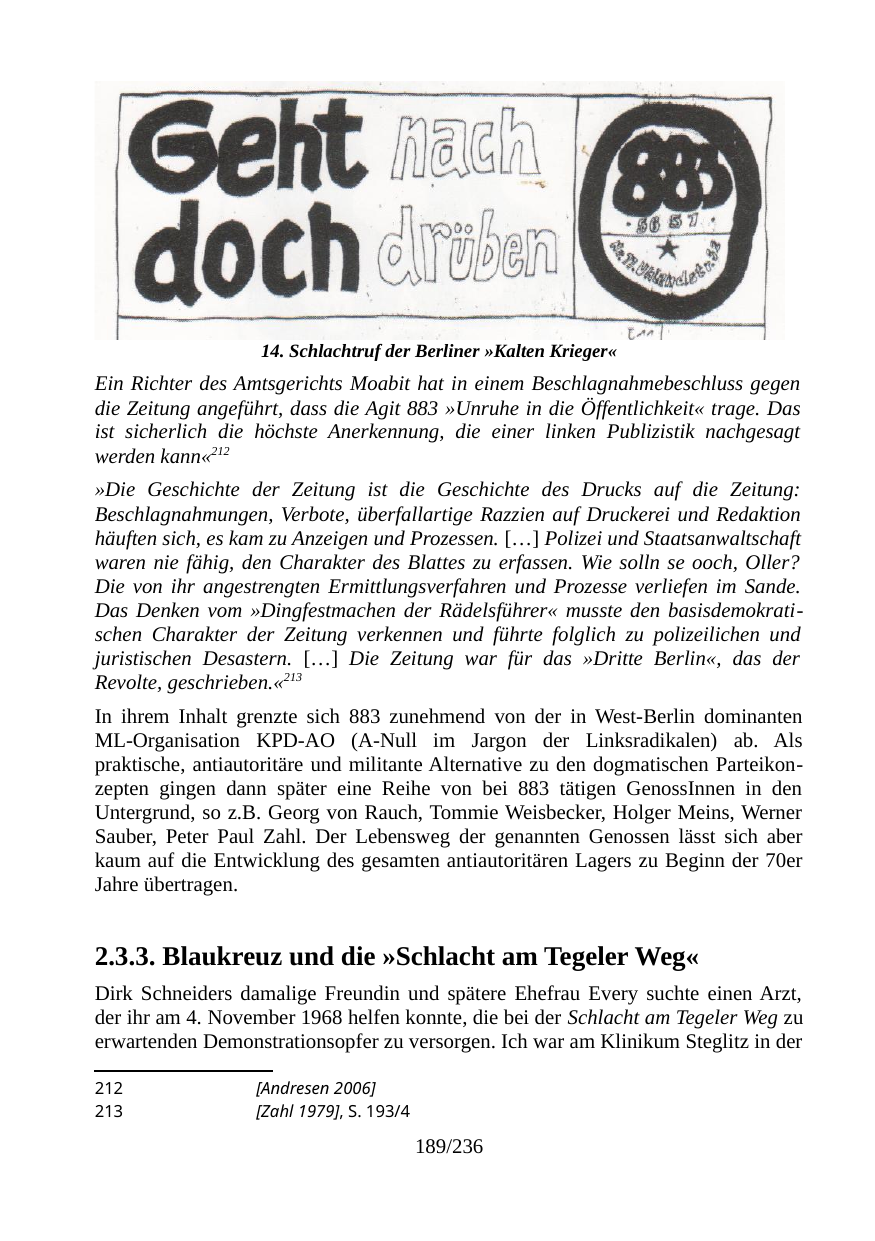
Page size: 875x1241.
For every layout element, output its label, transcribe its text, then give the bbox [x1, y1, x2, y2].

text 14. Schlachtruf der Berliner »Kalten Krieger« [94, 340, 785, 362]
text In ihrem Inhalt grenzte sich 883 zunehmend von der in West-Berlin dominanten ML-Organisation KPD-AO (A-Null im Jargon der Linksradikalen) ab. Als praktische, antiautoritäre und militante Alternative zu den dogmatischen Parteikon­zepten gingen dann später eine Reihe von bei 883 tätigen GenossInnen in den Untergrund, so z.B. Georg von Rauch, Tommie Weisbecker, Holger Meins, Werner Sauber, Peter Paul Zahl. Der Lebensweg der genannten Genossen lässt sich aber kaum auf die Entwicklung des gesamten antiautoritären Lagers zu Beginn der 70er Jahre übertragen. [94, 704, 803, 896]
text Dirk Schneiders damalige Freundin und spätere Ehefrau Every suchte einen Arzt, der ihr am 4. November 1968 helfen konnte, die bei der Schlacht am Tegeler Weg zu erwartenden Demonstrationsopfer zu versorgen. Ich war am Klinikum Steglitz in der [94, 981, 803, 1053]
text »Die Geschichte der Zeitung ist die Geschichte des Drucks auf die Zeitung: Beschlagnahmungen, Verbote, überfallartige Razzien auf Druckerei und Redaktion häuften sich, es kam zu Anzeigen und Prozessen. […] Polizei und Staatsanwaltschaft waren nie fähig, den Charakter des Blattes zu erfassen. Wie solln se ooch, Oller? Die von ihr angestrengten Ermittlungsverfahren und Prozesse verliefen im Sande. Das Denken vom »Dingfestmachen der Rädelsführer« musste den basisdemokrati­schen Charakter der Zeitung verkennen und führte folglich zu polizeilichen und juristischen Desastern. […] Die Zeitung war für das »Dritte Berlin«, das der Revolte, geschrieben.« [94, 477, 803, 694]
text Ein Richter des Amtsgerichts Moabit hat in einem Beschlagnahmebeschluss gegen die Zeitung angeführt, dass die Agit 883 »Unruhe in die Öffentlichkeit« trage. Das ist sicherlich die höchste Anerkennung, die einer linken Publizistik nachgesagt werden kann« [94, 371, 803, 468]
text 2.3.3. Blaukreuz und die »Schlacht am Tegeler Weg« [94, 940, 803, 971]
picture [94, 81, 785, 340]
text [Zahl 1979], S. 193/4 [94, 1099, 803, 1122]
text [Andresen 2006] [94, 1077, 803, 1099]
